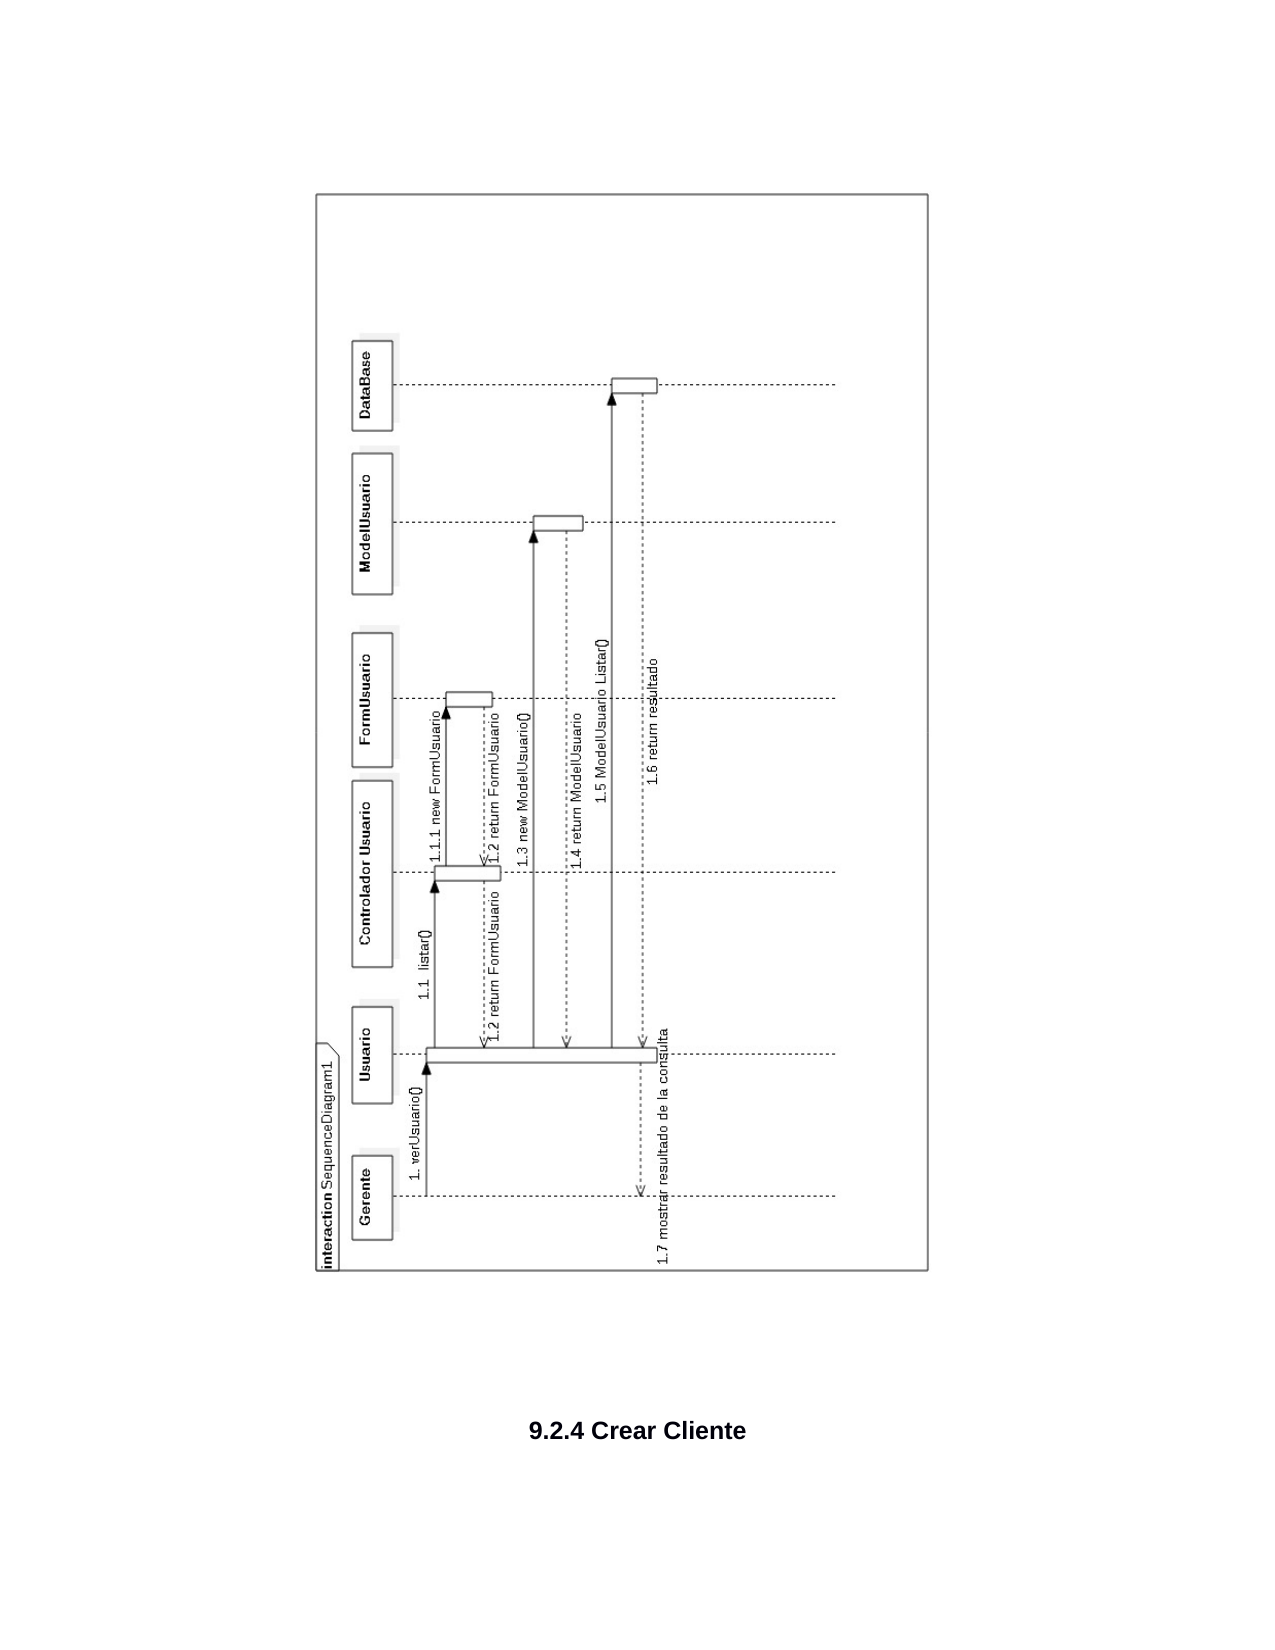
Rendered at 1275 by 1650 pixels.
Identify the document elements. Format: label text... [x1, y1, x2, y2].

picture [306, 149, 969, 1282]
text 9.2.4 Crear Cliente [177, 1414, 1098, 1444]
